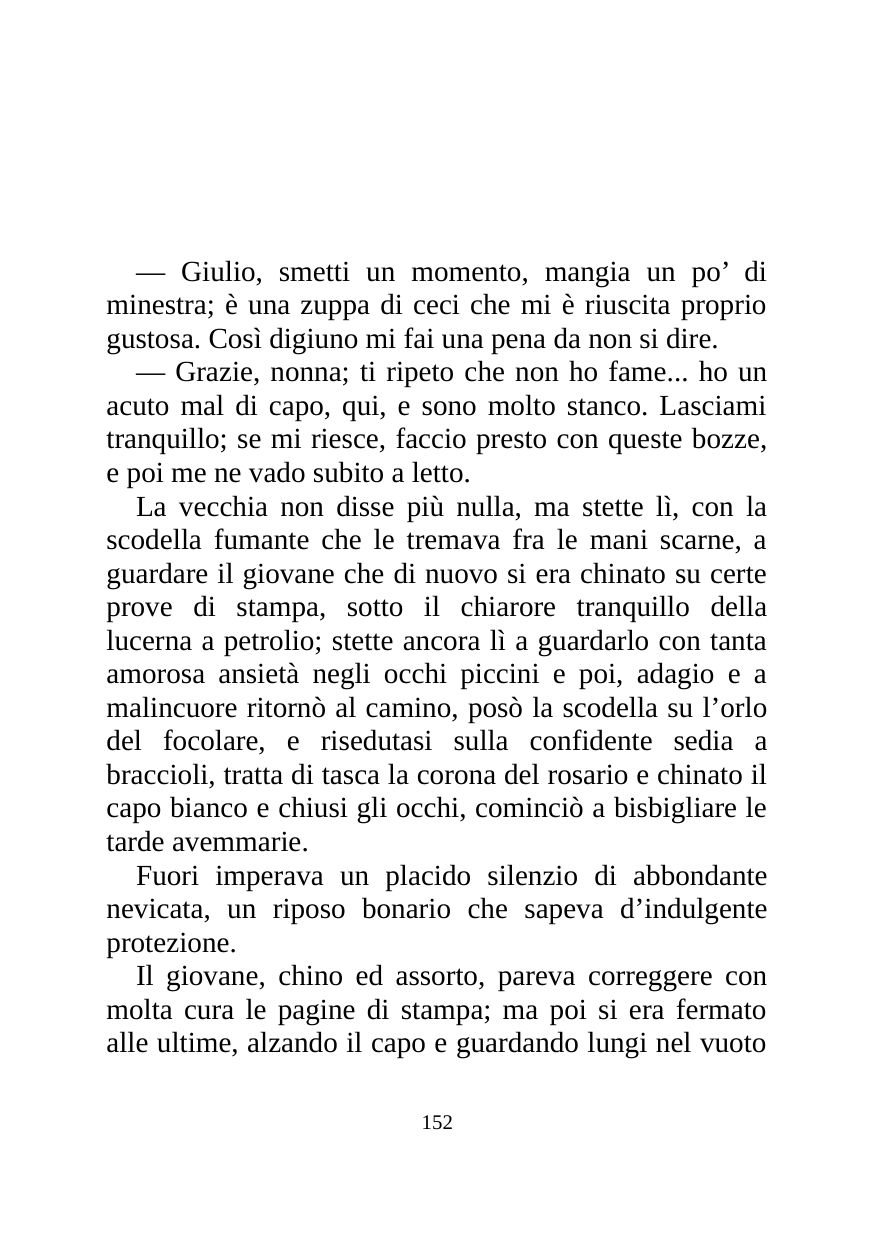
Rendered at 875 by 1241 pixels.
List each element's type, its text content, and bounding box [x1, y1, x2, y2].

text La vecchia non disse più nulla, ma stette lì, con la scodella fumante che le tremava fra le mani scarne, a guardare il giovane che di nuovo si era chinato su certe prove di stampa, sotto il chiarore tranquillo della lucerna a petrolio; stette ancora lì a guardarlo con tanta amorosa ansietà negli occhi piccini e poi, adagio e a malincuore ritornò al camino, posò la scodella su l’orlo del focolare, e risedutasi sulla confidente sedia a braccioli, tratta di tasca la corona del rosario e chinato il capo bianco e chiusi gli occhi, cominciò a bisbigliare le tarde avemmarie. [106, 489, 768, 858]
text — Grazie, nonna; ti ripeto che non ho fame... ho un acuto mal di capo, qui, e sono molto stanco. Lasciami tranquillo; se mi riesce, faccio presto con queste bozze, e poi me ne vado subito a letto. [106, 354, 768, 489]
text — Giulio, smetti un momento, mangia un po’ di minestra; è una zuppa di ceci che mi è riuscita proprio gustosa. Così digiuno mi fai una pena da non si dire. [106, 254, 768, 354]
text Il giovane, chino ed assorto, pareva correggere con molta cura le pagine di stampa; ma poi si era fermato alle ultime, alzando il capo e guardando lungi nel vuoto [106, 958, 768, 1059]
text Fuori imperava un placido silenzio di abbondante nevicata, un riposo bonario che sapeva d’indulgente protezione. [106, 858, 768, 958]
